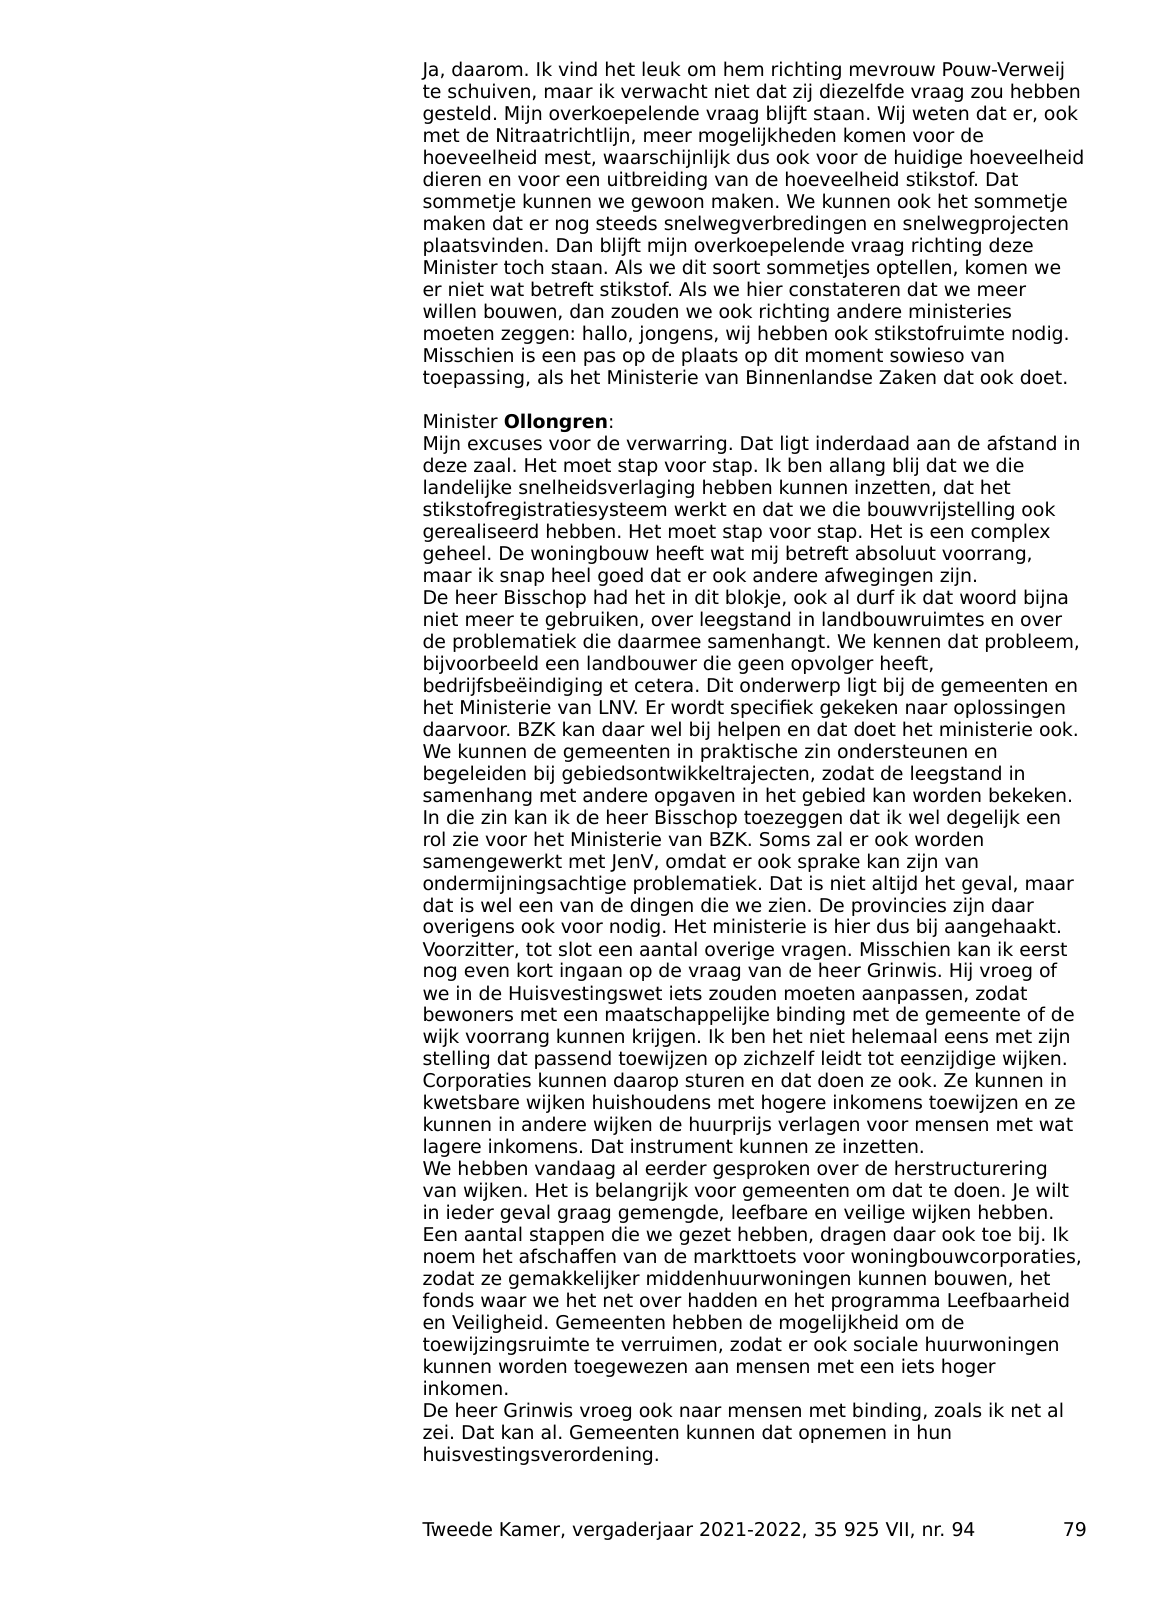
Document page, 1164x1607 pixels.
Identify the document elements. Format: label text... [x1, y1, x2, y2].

text De heer Bisschop had het in dit blokje, ook al durf ik dat woord bijna niet meer te gebruiken, over leegstand in landbouwruimtes en over de problematiek die daarmee samenhangt. We kennen dat probleem, bijvoorbeeld een landbouwer die geen opvolger heeft, bedrijfsbeëindiging et cetera. Dit onderwerp ligt bij de gemeenten en het Ministerie van LNV. Er wordt specifiek gekeken naar oplossingen daarvoor. BZK kan daar wel bij helpen en dat doet het ministerie ook. We kunnen de gemeenten in praktische zin ondersteunen en begeleiden bij gebiedsontwikkeltrajecten, zodat de leegstand in samenhang met andere opgaven in het gebied kan worden bekeken. In die zin kan ik de heer Bisschop toezeggen dat ik wel degelijk een rol zie voor het Ministerie van BZK. Soms zal er ook worden samengewerkt met JenV, omdat er ook sprake kan zijn van ondermijningsachtige problematiek. Dat is niet altijd het geval, maar dat is wel een van de dingen die we zien. De provincies zijn daar overigens ook voor nodig. Het ministerie is hier dus bij aangehaakt. [422, 587, 1087, 938]
text We hebben vandaag al eerder gesproken over de herstructurering van wijken. Het is belangrijk voor gemeenten om dat te doen. Je wilt in ieder geval graag gemengde, leefbare en veilige wijken hebben. Een aantal stappen die we gezet hebben, dragen daar ook toe bij. Ik noem het afschaffen van de markttoets voor woningbouwcorporaties, zodat ze gemakkelijker middenhuurwoningen kunnen bouwen, het fonds waar we het net over hadden en het programma Leefbaarheid en Veiligheid. Gemeenten hebben de mogelijkheid om de toewijzingsruimte te verruimen, zodat er ook sociale huurwoningen kunnen worden toegewezen aan mensen met een iets hoger inkomen. [422, 1158, 1087, 1400]
text Ja, daarom. Ik vind het leuk om hem richting mevrouw Pouw-Verweij te schuiven, maar ik verwacht niet dat zij diezelfde vraag zou hebben gesteld. Mijn overkoepelende vraag blijft staan. Wij weten dat er, ook met de Nitraatrichtlijn, meer mogelijkheden komen voor de hoeveelheid mest, waarschijnlijk dus ook voor de huidige hoeveelheid dieren en voor een uitbreiding van de hoeveelheid stikstof. Dat sommetje kunnen we gewoon maken. We kunnen ook het sommetje maken dat er nog steeds snelwegverbredingen en snelwegprojecten plaatsvinden. Dan blijft mijn overkoepelende vraag richting deze Minister toch staan. Als we dit soort sommetjes optellen, komen we er niet wat betreft stikstof. Als we hier constateren dat we meer willen bouwen, dan zouden we ook richting andere ministeries moeten zeggen: hallo, jongens, wij hebben ook stikstofruimte nodig. Misschien is een pas op de plaats op dit moment sowieso van toepassing, als het Ministerie van Binnenlandse Zaken dat ook doet. [422, 59, 1087, 389]
text Minister Ollongren: [422, 411, 1087, 433]
text De heer Grinwis vroeg ook naar mensen met binding, zoals ik net al zei. Dat kan al. Gemeenten kunnen dat opnemen in hun huisvestingsverordening. [422, 1400, 1087, 1466]
text Voorzitter, tot slot een aantal overige vragen. Misschien kan ik eerst nog even kort ingaan op de vraag van de heer Grinwis. Hij vroeg of we in de Huisvestingswet iets zouden moeten aanpassen, zodat bewoners met een maatschappelijke binding met de gemeente of de wijk voorrang kunnen krijgen. Ik ben het niet helemaal eens met zijn stelling dat passend toewijzen op zichzelf leidt tot eenzijdige wijken. Corporaties kunnen daarop sturen en dat doen ze ook. Ze kunnen in kwetsbare wijken huishoudens met hogere inkomens toewijzen en ze kunnen in andere wijken de huurprijs verlagen voor mensen met wat lagere inkomens. Dat instrument kunnen ze inzetten. [422, 938, 1087, 1158]
text Mijn excuses voor de verwarring. Dat ligt inderdaad aan de afstand in deze zaal. Het moet stap voor stap. Ik ben allang blij dat we die landelijke snelheidsverlaging hebben kunnen inzetten, dat het stikstofregistratiesysteem werkt en dat we die bouwvrijstelling ook gerealiseerd hebben. Het moet stap voor stap. Het is een complex geheel. De woningbouw heeft wat mij betreft absoluut voorrang, maar ik snap heel goed dat er ook andere afwegingen zijn. [422, 433, 1087, 587]
